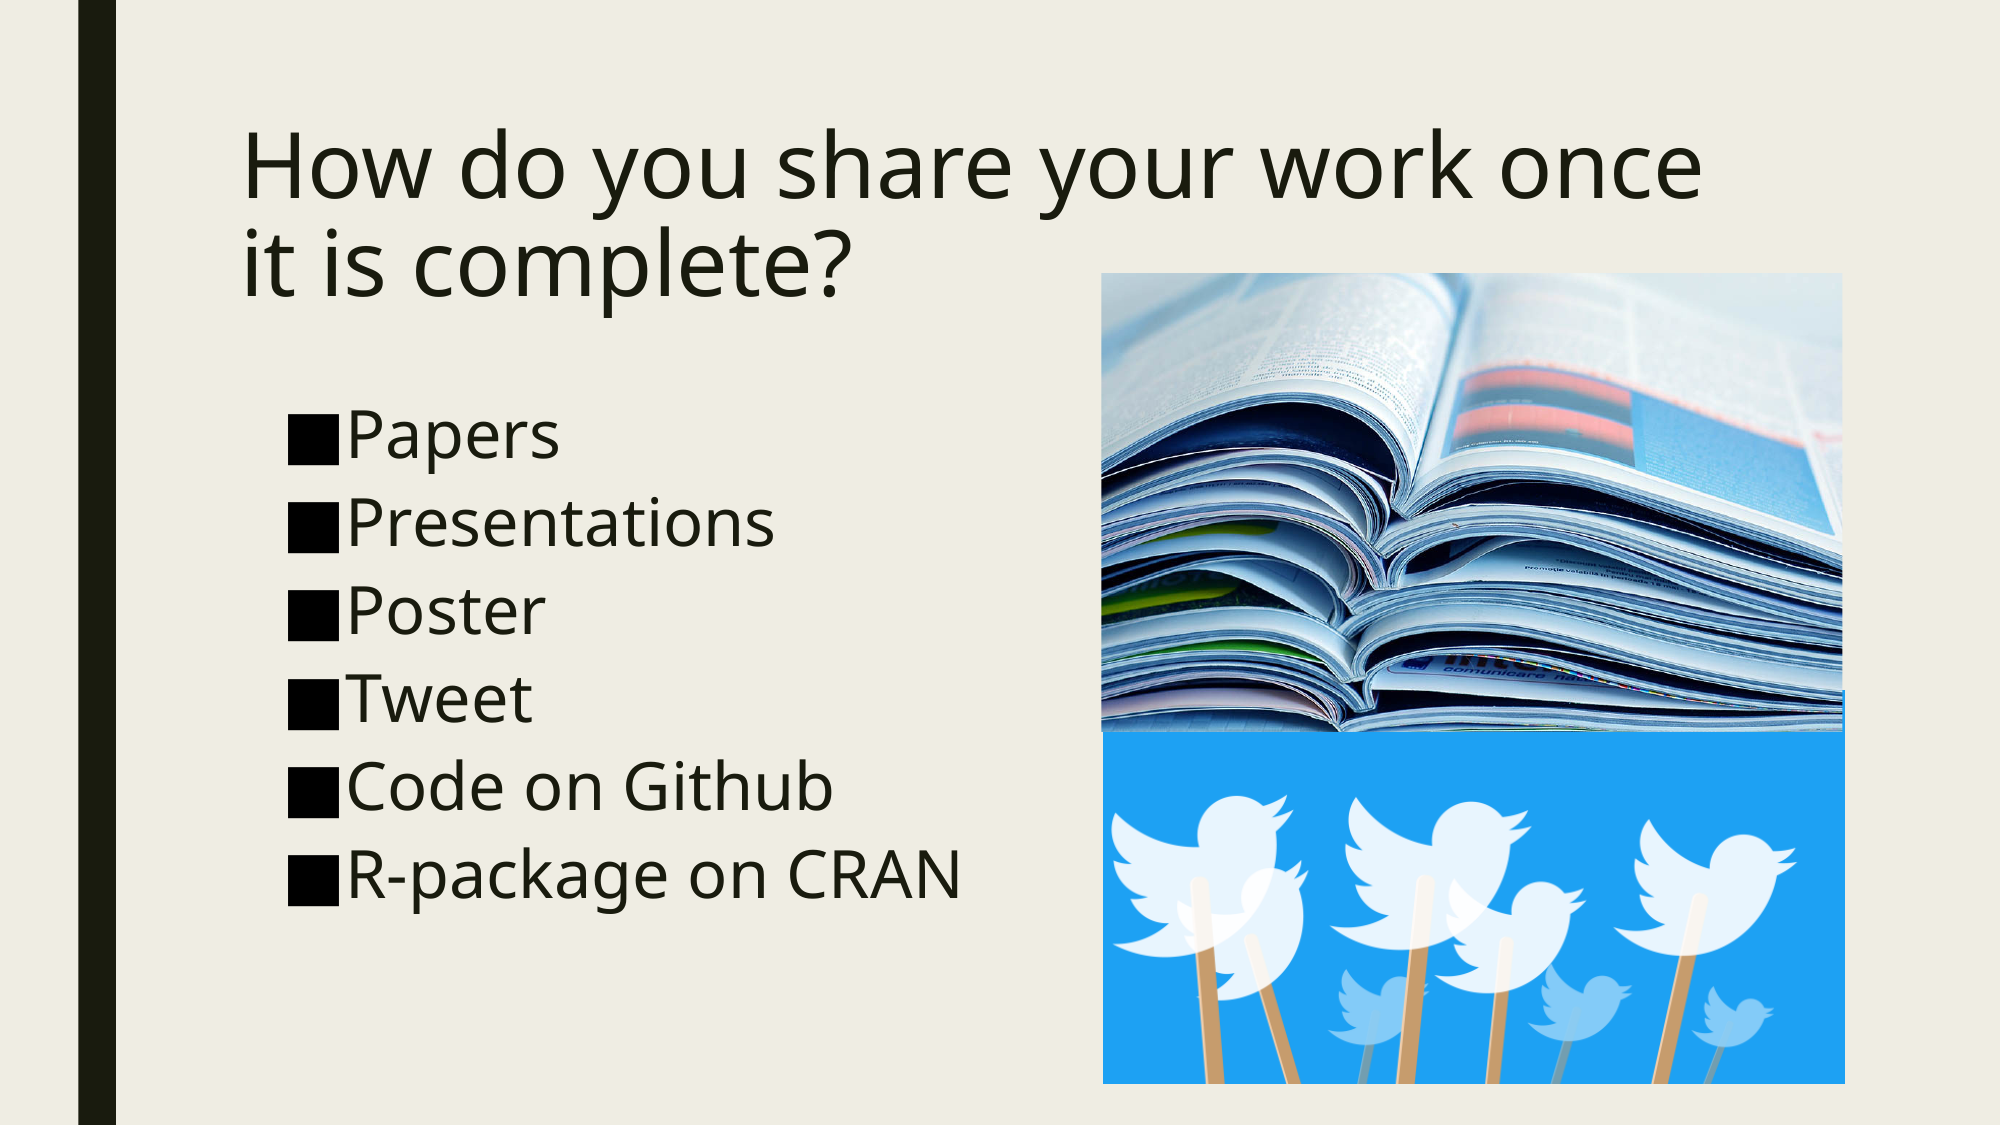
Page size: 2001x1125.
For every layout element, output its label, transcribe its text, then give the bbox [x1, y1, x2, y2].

picture [1101, 273, 1845, 1084]
list Papers Presentations Poster Tweet Code on Github R-package on CRAN [267, 397, 1103, 985]
title How do you share your work once it is complete? [225, 112, 1801, 357]
